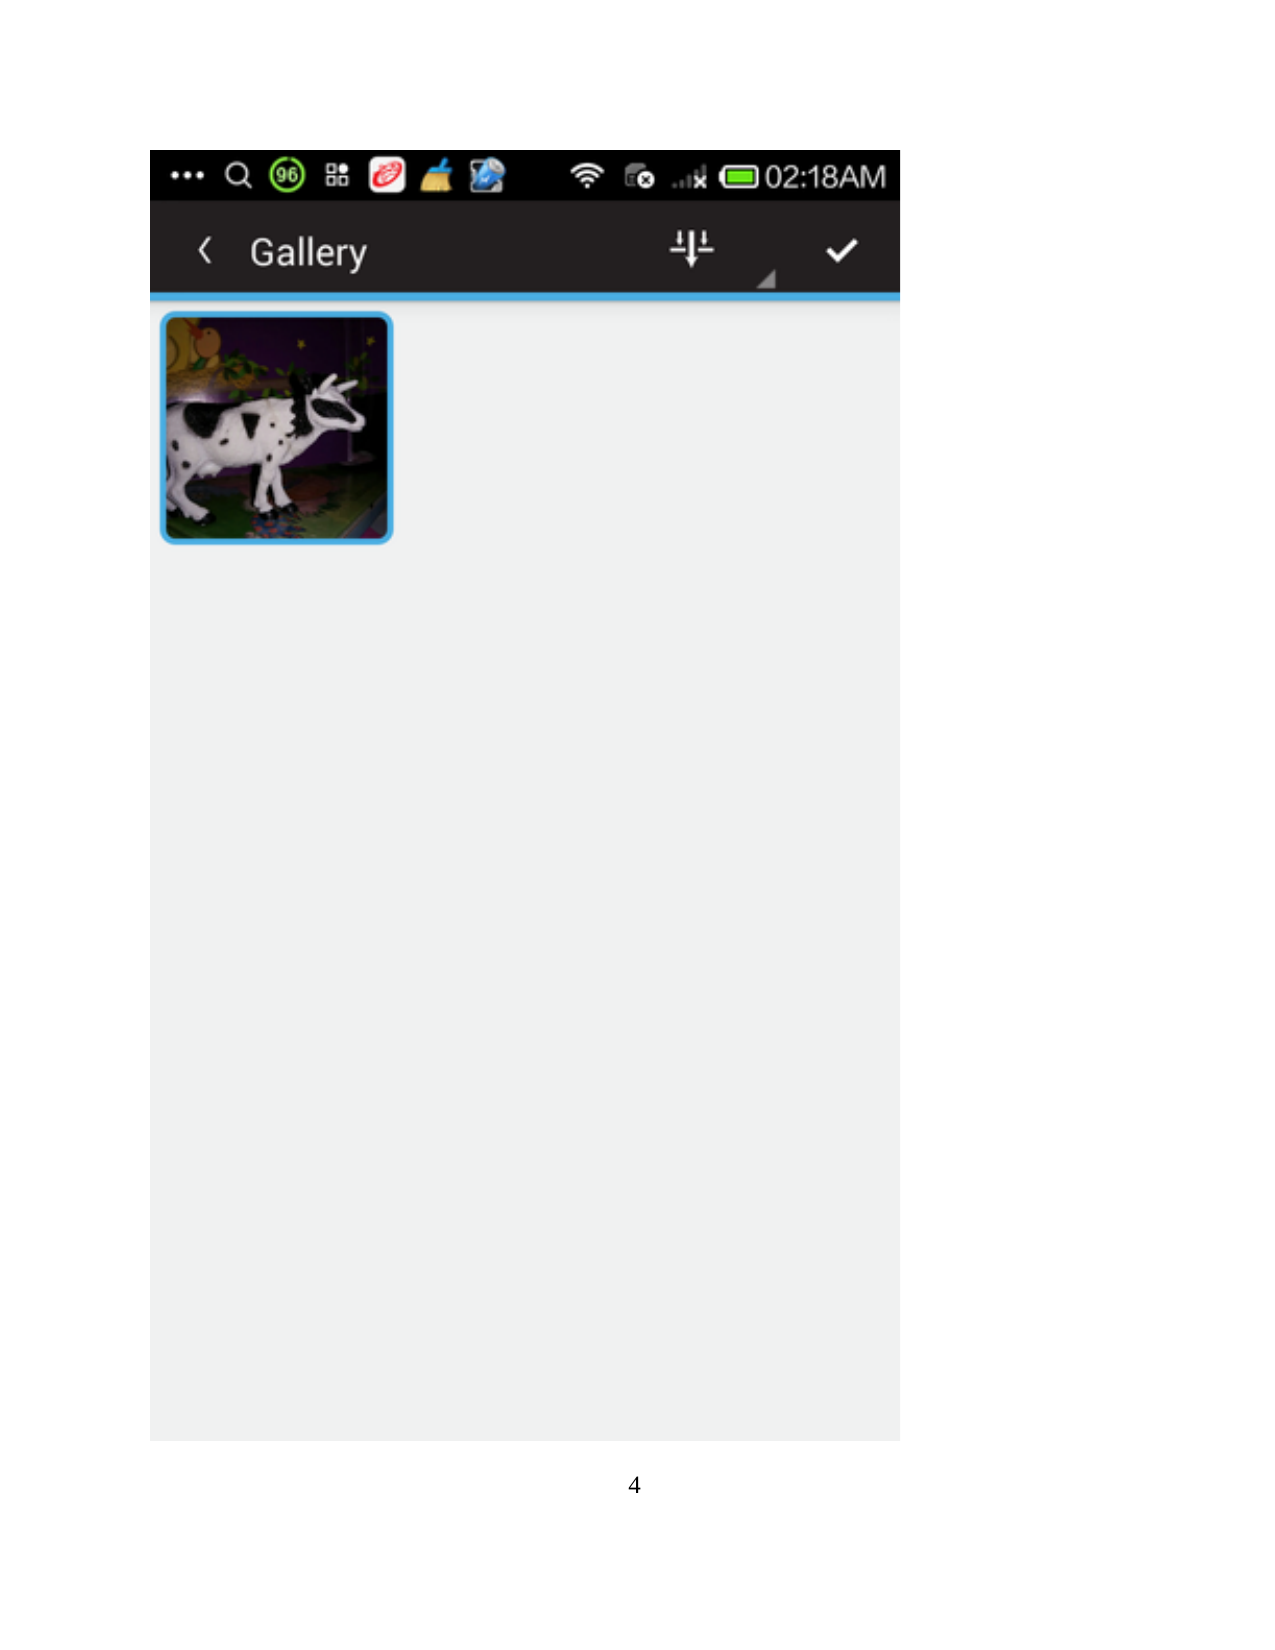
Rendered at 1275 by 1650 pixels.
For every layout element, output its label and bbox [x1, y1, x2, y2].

picture [150, 150, 901, 1441]
